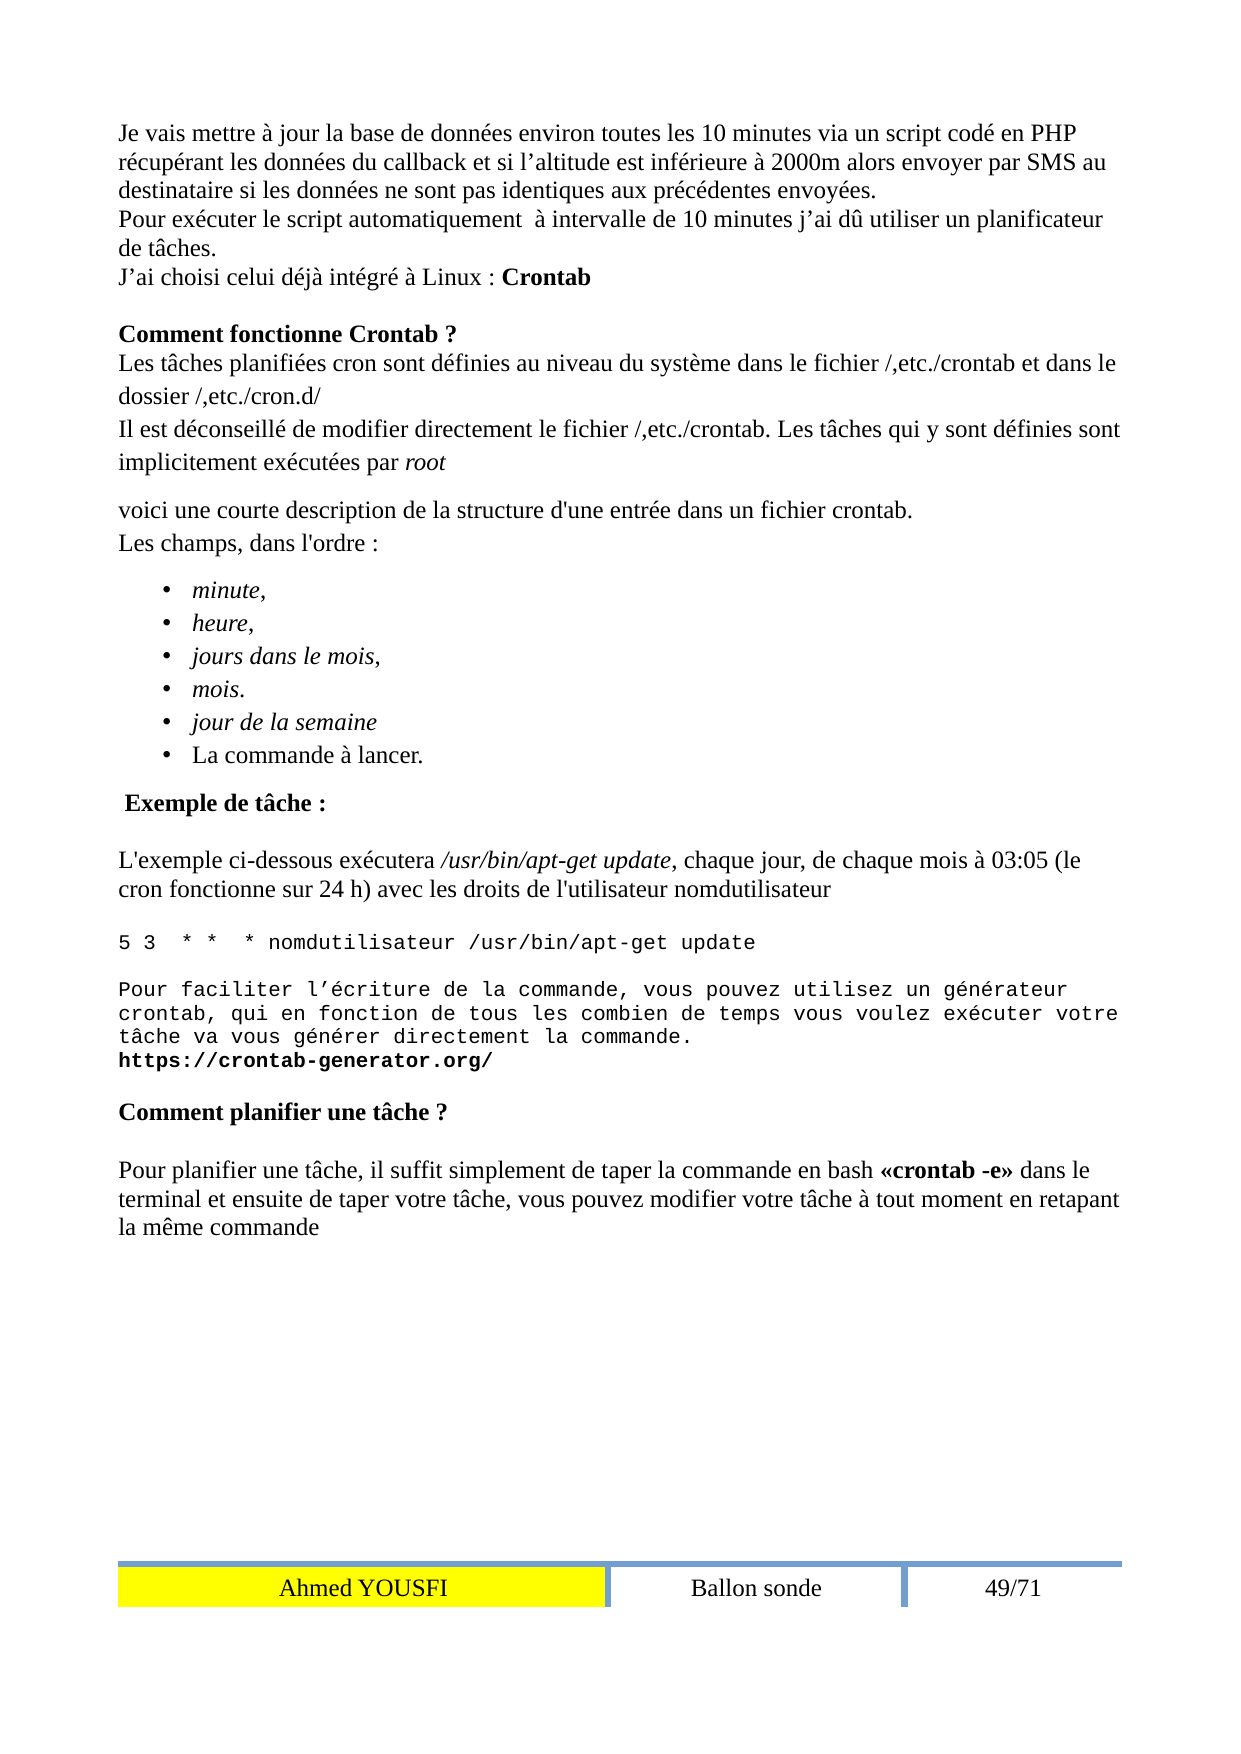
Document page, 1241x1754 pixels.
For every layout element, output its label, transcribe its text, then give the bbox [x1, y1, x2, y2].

text Pour exécuter le script automatiquement à intervalle de 10 minutes j’ai dû utiliser un planificateur de tâches. [118, 204, 1122, 262]
text https://crontab-generator.org/ [118, 1050, 1122, 1074]
text Je vais mettre à jour la base de données environ toutes les 10 minutes via un script codé en PHP récupérant les données du callback et si l’altitude est inférieure à 2000m alors envoyer par SMS au destinataire si les données ne sont pas identiques aux précédentes envoyées. [118, 118, 1122, 204]
text 5 3 * * * nomdutilisateur /usr/bin/apt-get update [118, 932, 1122, 956]
list La commande à lancer. [162, 741, 1122, 769]
text Les tâches planifiées cron sont définies au niveau du système dans le fichier /,etc./crontab et dans le dossier /,etc./cron.d/ Il est déconseillé de modifier directement le fichier /,etc./crontab. Les tâches qui y sont définies sont implicitement exécutées par root [118, 348, 1122, 476]
list heure, [162, 608, 1122, 637]
text Comment planifier une tâche ? [118, 1097, 1122, 1126]
text voici une courte description de la structure d'une entrée dans un fichier crontab. Les champs, dans l'ordre : [118, 495, 1122, 557]
list jours dans le mois, [162, 641, 1122, 670]
text Pour planifier une tâche, il suffit simplement de taper la commande en bash «crontab -e» dans le terminal et ensuite de taper votre tâche, vous pouvez modifier votre tâche à tout moment en retapant la même commande [118, 1155, 1122, 1241]
list mois. [162, 674, 1122, 703]
text J’ai choisi celui déjà intégré à Linux : Crontab [118, 262, 1122, 291]
list jour de la semaine [162, 707, 1122, 736]
text L'exemple ci-dessous exécutera /usr/bin/apt-get update, chaque jour, de chaque mois à 03:05 (le cron fonctionne sur 24 h) avec les droits de l'utilisateur nomdutilisateur [118, 846, 1122, 903]
list minute, [162, 575, 1122, 604]
text Exemple de tâche : [118, 788, 1122, 817]
text Comment fonctionne Crontab ? [118, 319, 1122, 348]
text Pour faciliter l’écriture de la commande, vous pouvez utilisez un générateur crontab, qui en fonction de tous les combien de temps vous voulez exécuter votre tâche va vous générer directement la commande. [118, 979, 1122, 1050]
